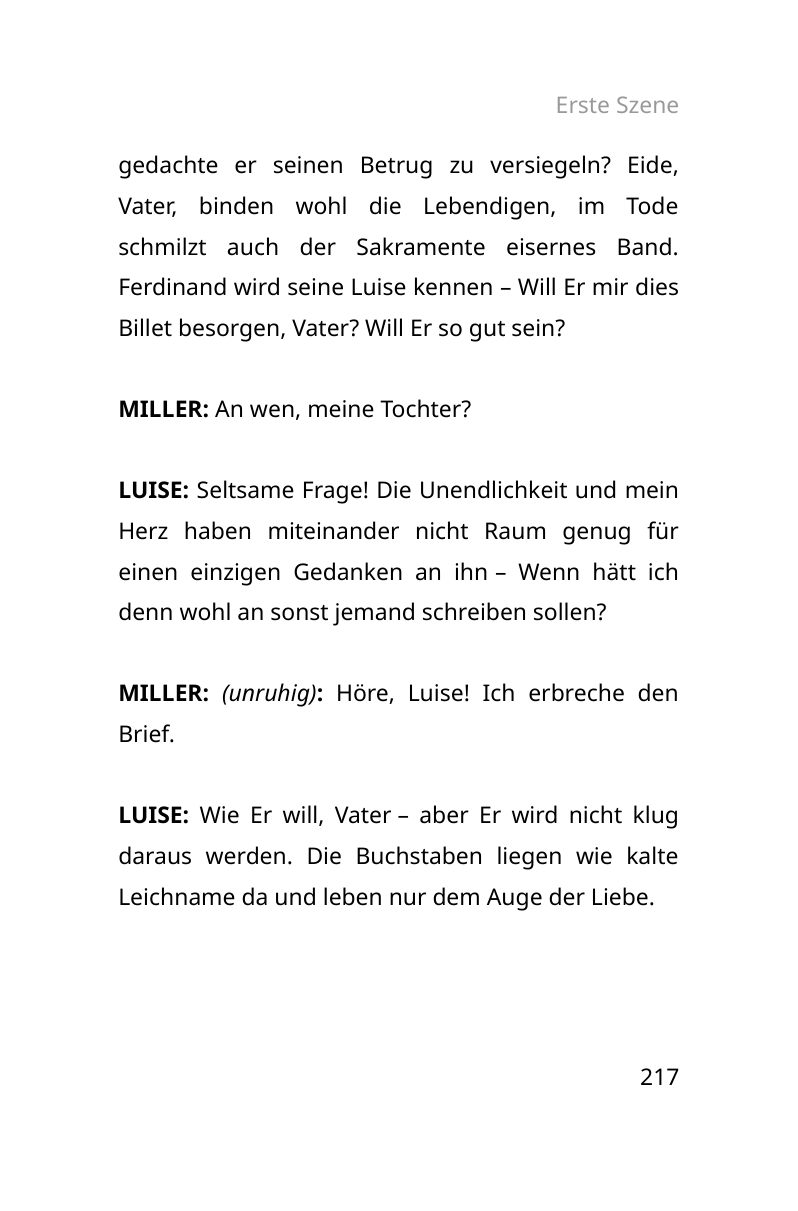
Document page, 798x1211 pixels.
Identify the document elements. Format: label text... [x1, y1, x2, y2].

text LUISE: Seltsame Frage! Die Unendlichkeit und mein Herz haben miteinander nicht Raum genug für einen einzigen Gedanken an ihn – Wenn hätt ich denn wohl an sonst jemand schreiben sollen? [118, 445, 679, 627]
text LUISE: Wie Er will, Vater – aber Er wird nicht klug daraus werden. Die Buchstaben liegen wie kalte Leichname da und leben nur dem Auge der Liebe. [118, 770, 679, 912]
text MILLER: (unruhig): Höre, Luise! Ich erbreche den Brief. [118, 648, 679, 749]
text MILLER: An wen, meine Tochter? [118, 364, 679, 424]
text gedachte er seinen Betrug zu versiegeln? Eide, Vater, binden wohl die Lebendigen, im Tode schmilzt auch der Sakramente eisernes Band. Ferdinand wird seine Luise kennen – Will Er mir dies Billet besorgen, Vater? Will Er so gut sein? [118, 149, 679, 343]
